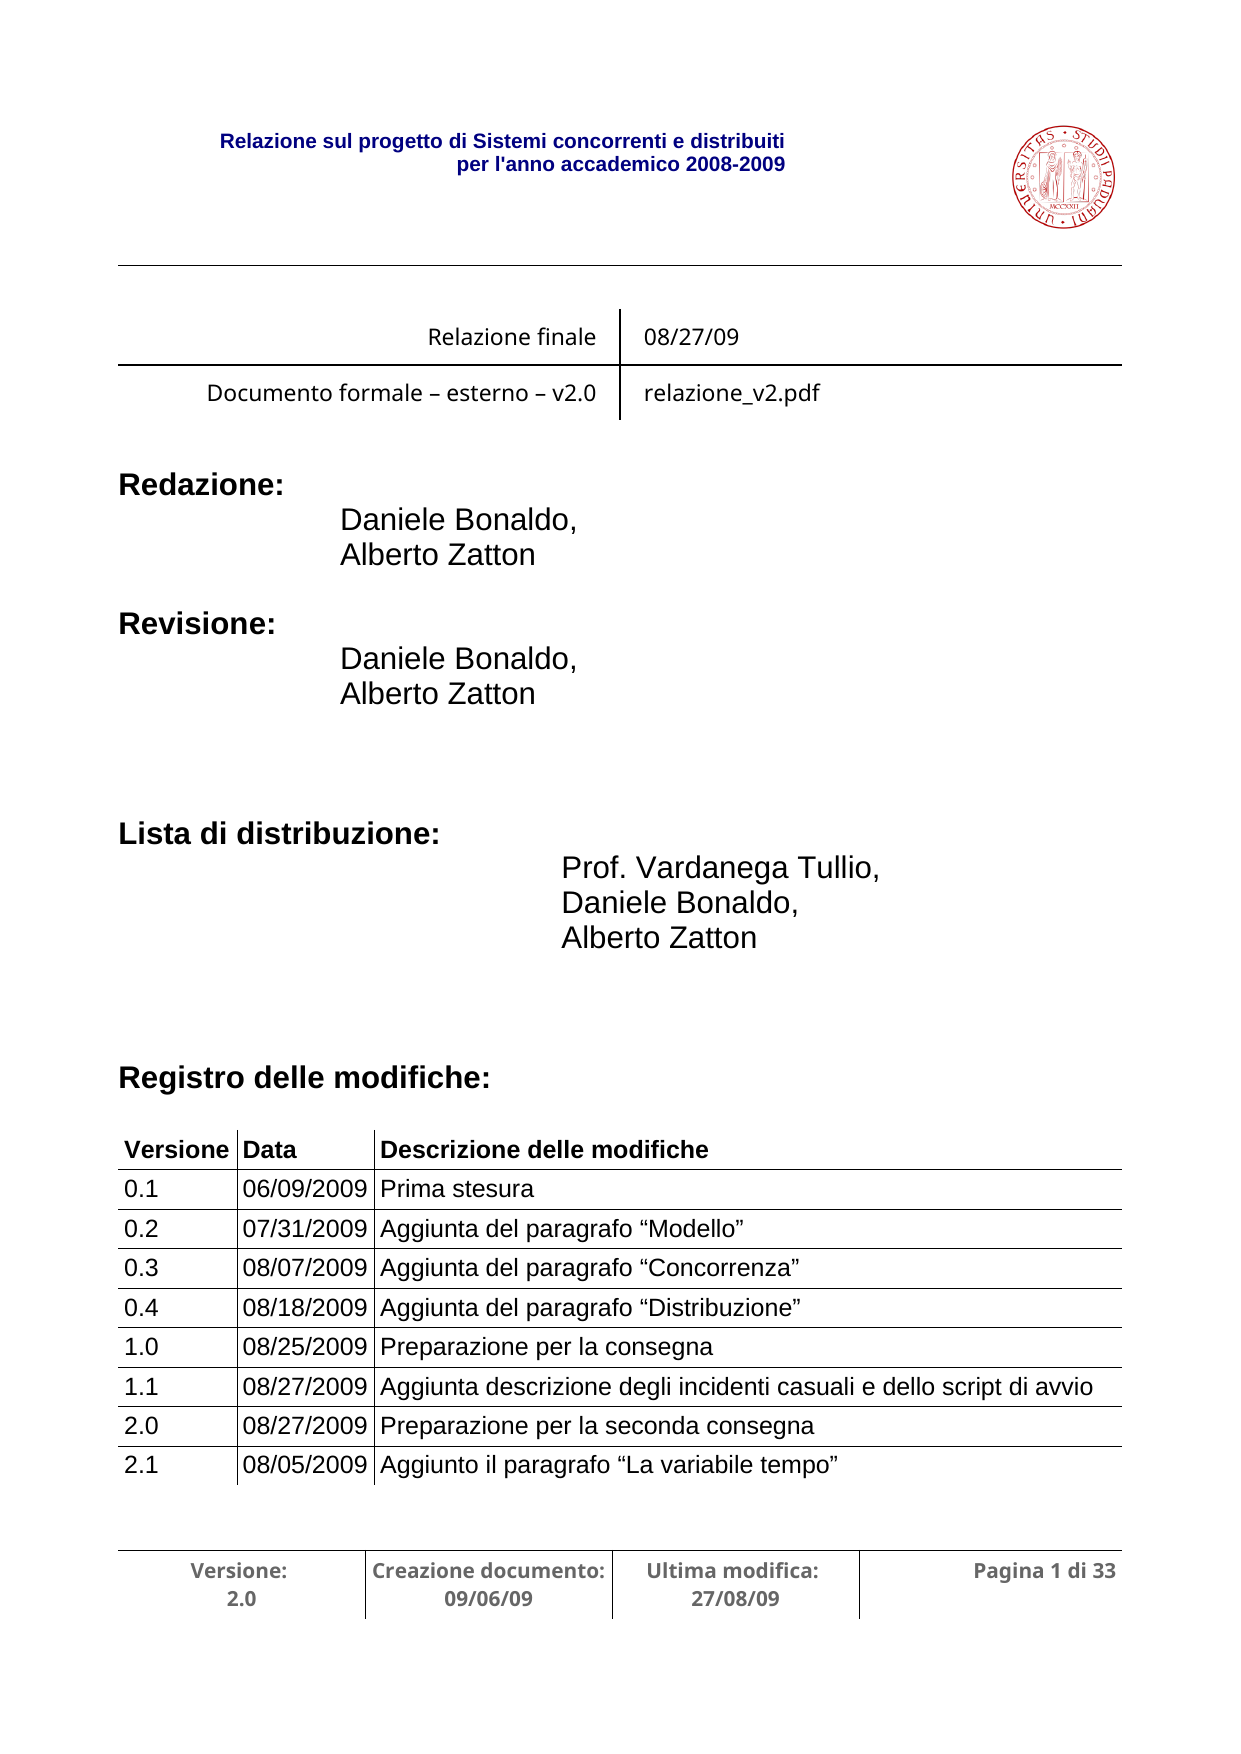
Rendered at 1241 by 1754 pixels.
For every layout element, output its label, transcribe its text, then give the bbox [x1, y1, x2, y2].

text Revisione: [118, 606, 1122, 641]
text Prof. Vardanega Tullio, [118, 851, 1122, 886]
text Lista di distribuzione: [118, 816, 1122, 851]
table_cell Documento formale – esterno – v2.0 [118, 366, 619, 420]
table_cell 07/08/2009 [238, 1249, 374, 1288]
table_cell 0.2 [118, 1210, 237, 1248]
table_cell 27/08/2009 [238, 1368, 374, 1406]
table_header Versione [118, 1130, 237, 1169]
table_cell 0.3 [118, 1249, 237, 1288]
table_cell Aggiunta del paragrafo “Modello” [375, 1210, 1122, 1248]
text Alberto Zatton [118, 920, 1122, 955]
table_cell 1.0 [118, 1328, 237, 1367]
table_cell 25/08/2009 [238, 1328, 374, 1367]
table_cell Aggiunta del paragrafo “Distribuzione” [375, 1289, 1122, 1327]
table_cell 18/08/2009 [238, 1289, 374, 1327]
text Registro delle modifiche: [118, 1060, 1122, 1095]
picture [1010, 123, 1117, 231]
text Redazione: [118, 467, 1122, 502]
table_header Relazione finale [118, 309, 619, 363]
text Daniele Bonaldo, [118, 886, 1122, 920]
table_header 27/08/09 [621, 309, 1122, 363]
text Daniele Bonaldo, [118, 502, 1122, 537]
table_cell 1.1 [118, 1368, 237, 1406]
table_cell Aggiunto il paragrafo “La variabile tempo” [375, 1447, 1122, 1485]
table_header Descrizione delle modifiche [375, 1130, 1122, 1169]
table_cell relazione_v2.pdf [621, 366, 1122, 420]
text Alberto Zatton [118, 676, 1122, 711]
table_header Data [238, 1130, 374, 1169]
table_cell Preparazione per la seconda consegna [375, 1407, 1122, 1446]
table_cell 31/07/2009 [238, 1210, 374, 1248]
table_cell 2.1 [118, 1447, 237, 1485]
text Alberto Zatton [118, 537, 1122, 571]
text Daniele Bonaldo, [118, 641, 1122, 676]
table_cell Preparazione per la consegna [375, 1328, 1122, 1367]
table_cell Prima stesura [375, 1170, 1122, 1209]
table_cell 05/08/2009 [238, 1447, 374, 1485]
table_cell 0.4 [118, 1289, 237, 1327]
table_cell Aggiunta del paragrafo “Concorrenza” [375, 1249, 1122, 1288]
table_cell Aggiunta descrizione degli incidenti casuali e dello script di avvio [375, 1368, 1122, 1406]
table_cell 0.1 [118, 1170, 237, 1209]
table_cell 2.0 [118, 1407, 237, 1446]
table_cell 09/06/2009 [238, 1170, 374, 1209]
table_cell 27/08/2009 [238, 1407, 374, 1446]
